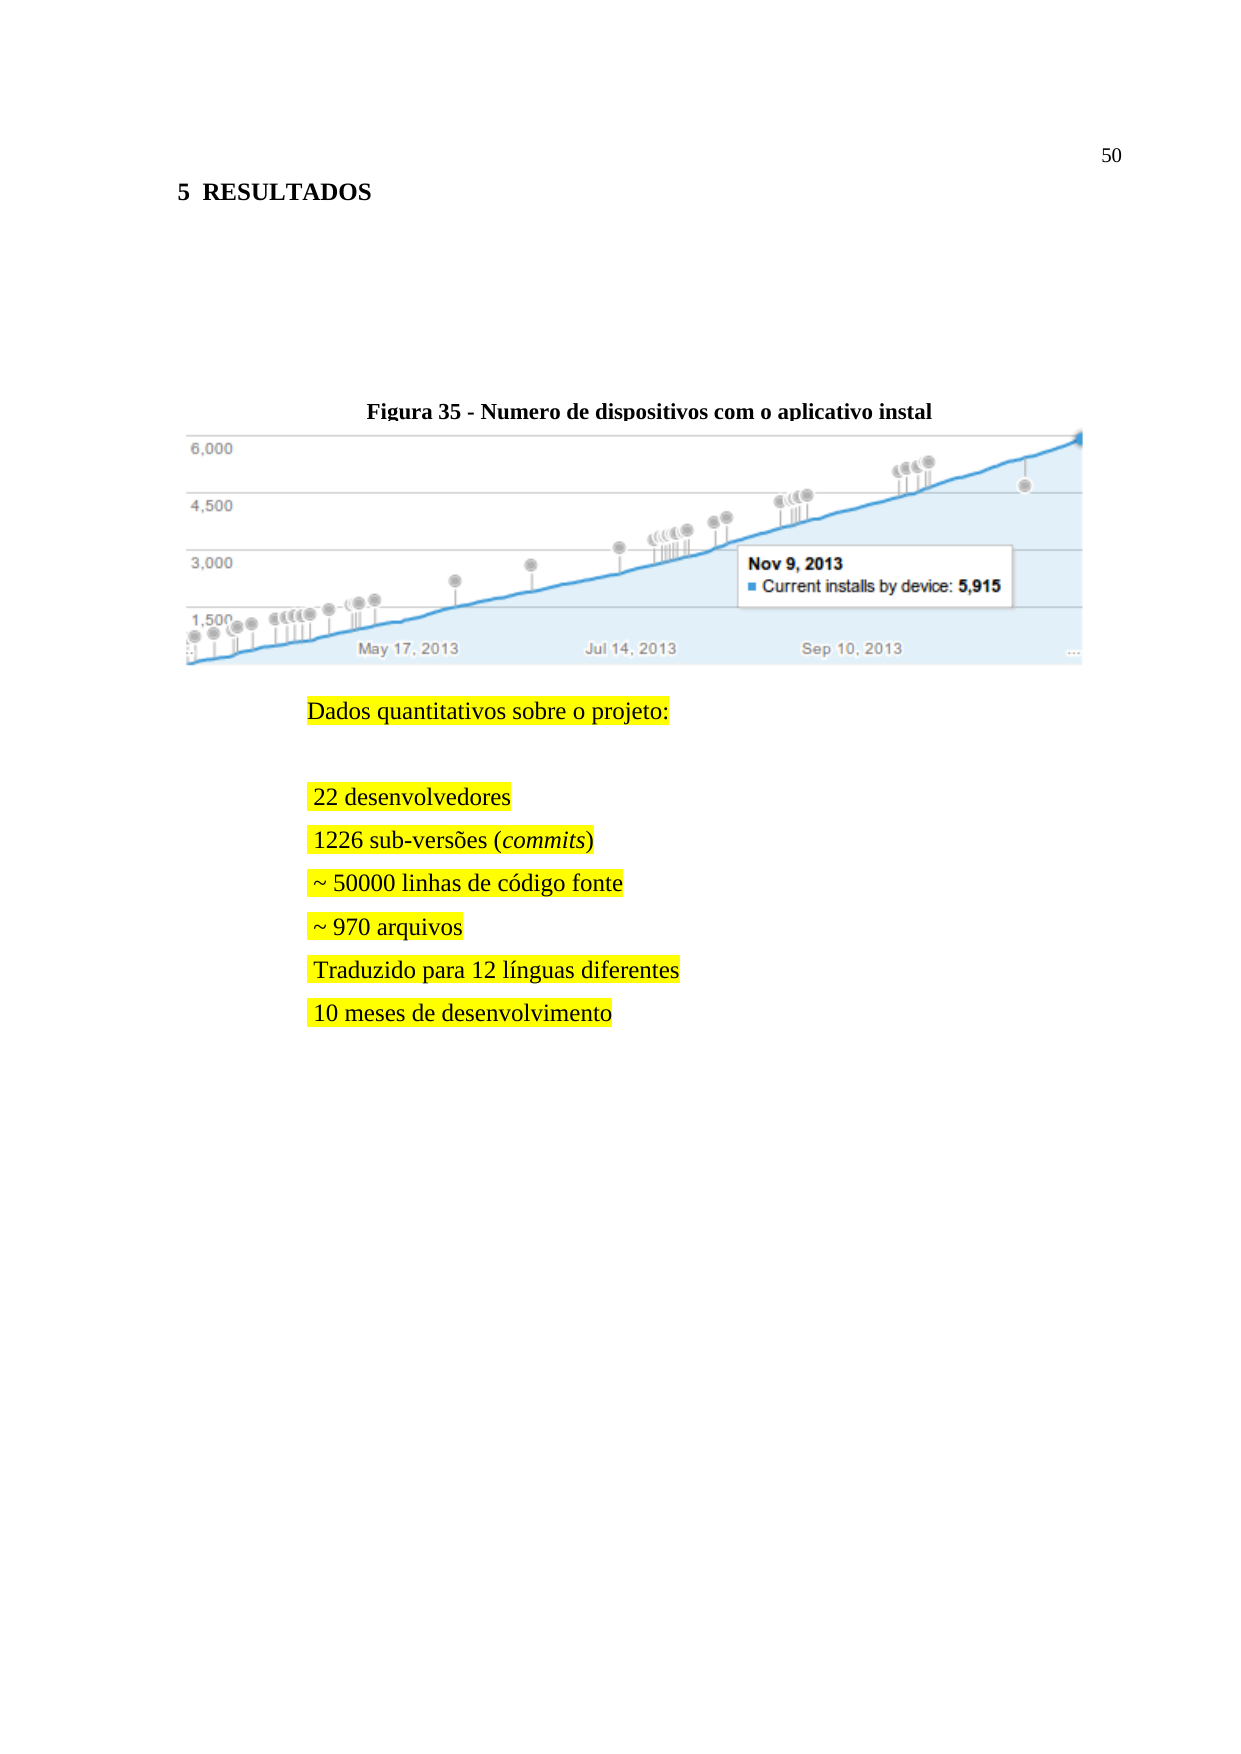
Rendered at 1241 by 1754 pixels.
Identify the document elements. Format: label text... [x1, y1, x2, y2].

text Dados quantitativos sobre o projeto: [177, 696, 1122, 725]
subtitle Resultados [177, 177, 1122, 206]
text Traduzido para 12 línguas diferentes [177, 955, 1122, 983]
text ~ 970 arquivos [177, 912, 1122, 940]
text 22 desenvolvedores [177, 782, 1122, 811]
picture [177, 421, 1094, 686]
text 1226 sub-versões (commits) [177, 825, 1122, 854]
text 10 meses de desenvolvimento [177, 998, 1122, 1027]
text ~ 50000 linhas de código fonte [177, 868, 1122, 897]
list Numero de dispositivos com o aplicativo instal [177, 398, 1122, 424]
